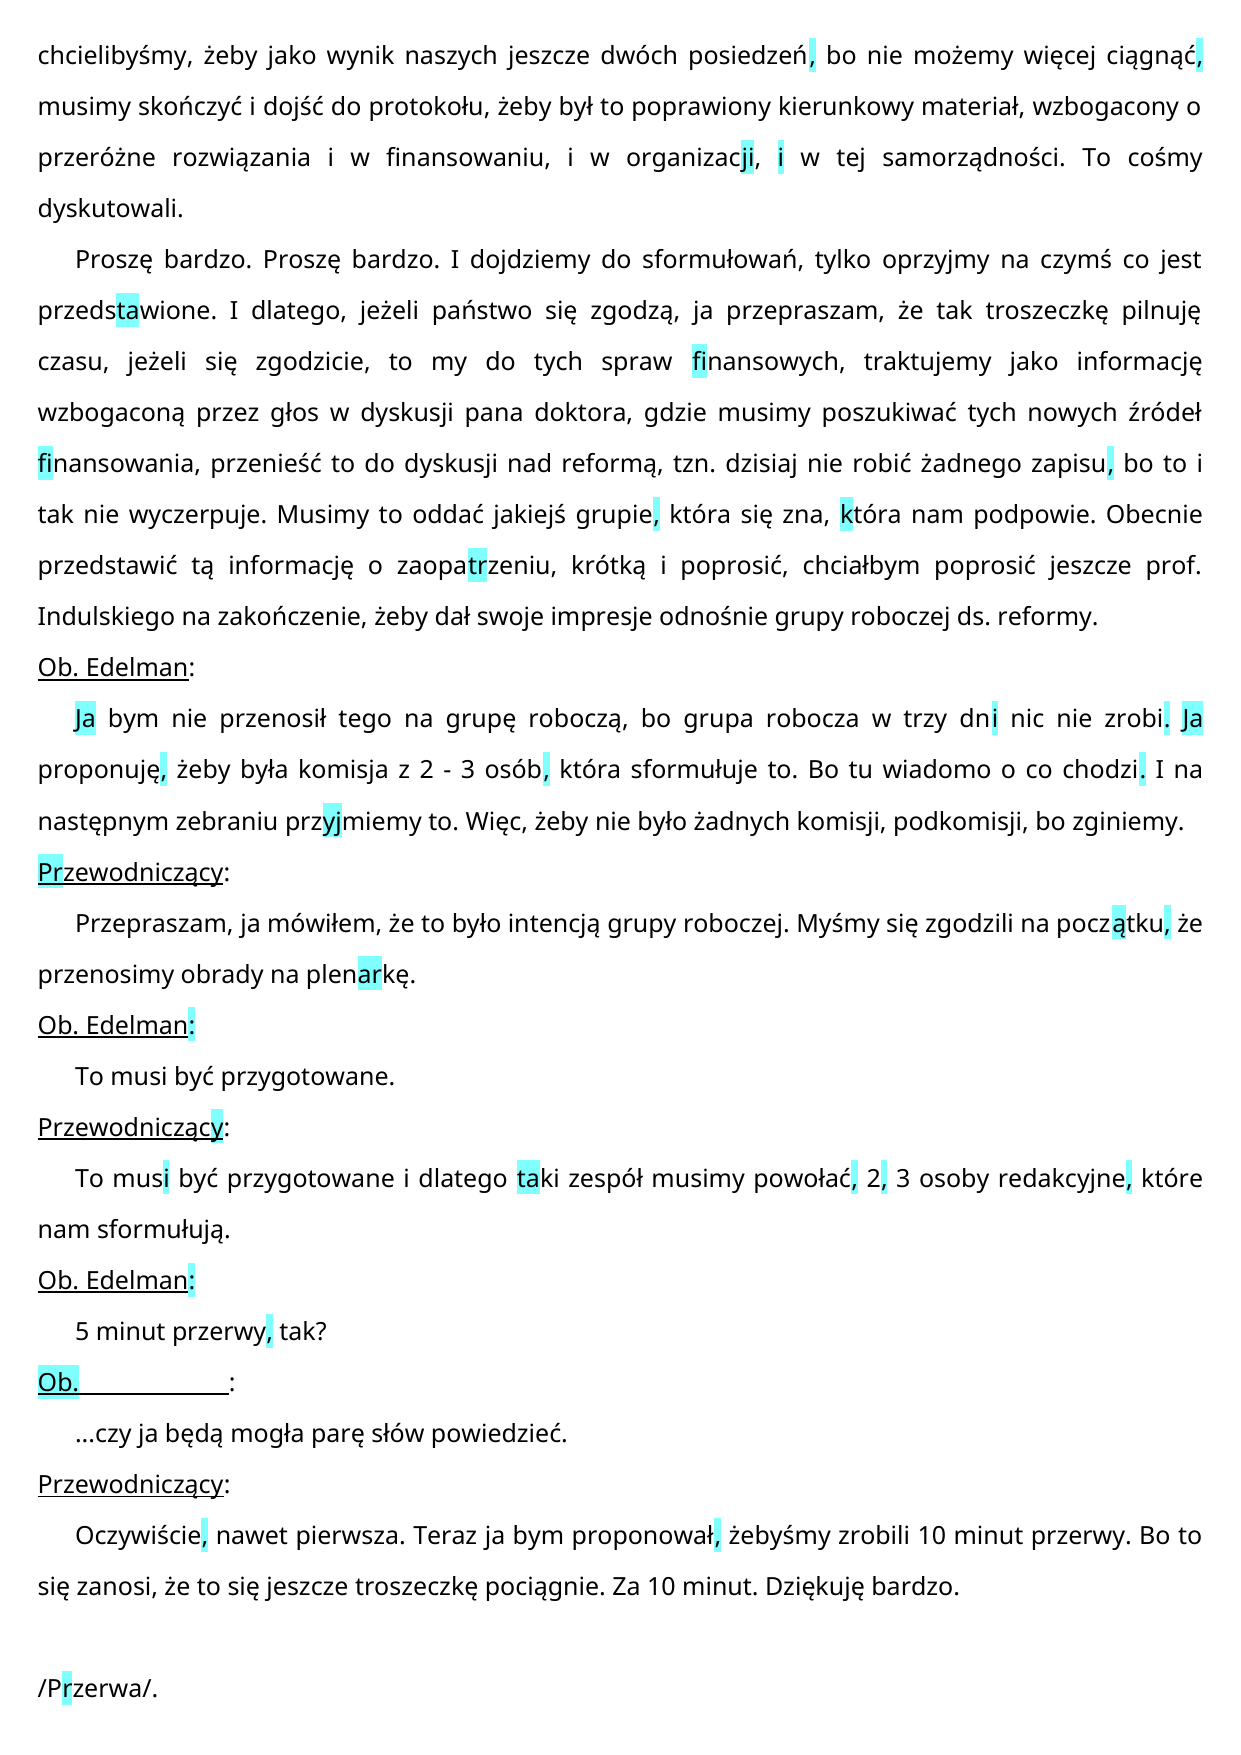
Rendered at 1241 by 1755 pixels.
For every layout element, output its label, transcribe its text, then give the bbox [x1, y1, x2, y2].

text /Przerwa/. [37, 1671, 1203, 1705]
text Ob. Edelman: [37, 650, 1203, 684]
text Ob. Edelman: [37, 1007, 1203, 1041]
text To musi być przygotowane i dlatego taki zespół musimy powołać, 2, 3 osoby redakcyjne, które nam sformułują. [37, 1160, 1203, 1246]
text Proszę bardzo. Proszę bardzo. I dojdziemy do sformułowań, tylko oprzyjmy na czymś co jest przedstawione. I dlatego, jeżeli państwo się zgodzą, ja przepraszam, że tak troszeczkę pilnuję czasu, jeżeli się zgodzicie, to my do tych spraw finansowych, traktujemy jako informację wzbogaconą przez głos w dyskusji pana doktora, gdzie musimy poszukiwać tych nowych źródeł finansowania, przenieść to do dyskusji nad reformą, tzn. dzisiaj nie robić żadnego zapisu, bo to i tak nie wyczerpuje. Musimy to oddać jakiejś grupie, która się zna, która nam podpowie. Obecnie przedstawić tą informację o zaopatrzeniu, krótką i poprosić, chciałbym poprosić jeszcze prof. Indulskiego na zakończenie, żeby dał swoje impresje odnośnie grupy roboczej ds. reformy. [37, 242, 1203, 633]
text ...czy ja będą mogła parę słów powiedzieć. [37, 1416, 1203, 1450]
text Ob. Edelman: [37, 1262, 1203, 1297]
text Ob. : [37, 1364, 1203, 1399]
text Przewodniczący: [37, 1109, 1203, 1143]
text 5 minut przerwy, tak? [37, 1313, 1203, 1348]
text Ja bym nie przenosił tego na grupę roboczą, bo grupa robocza w trzy dni nic nie zrobi. Ja proponuję, żeby była komisja z 2 - 3 osób, która sformułuje to. Bo tu wiadomo o co chodzi. I na następnym zebraniu przyjmiemy to. Więc, żeby nie było żadnych komisji, podkomisji, bo zginiemy. [37, 701, 1203, 837]
text chcielibyśmy, żeby jako wynik naszych jeszcze dwóch posiedzeń, bo nie możemy więcej ciągnąć, musimy skończyć i dojść do protokołu, żeby był to poprawiony kierunkowy materiał, wzbogacony o przeróżne rozwiązania i w finansowaniu, i w organizacji, i w tej samorządności. To cośmy dyskutowali. [37, 37, 1203, 225]
text To musi być przygotowane. [37, 1058, 1203, 1092]
text Przewodniczący: [37, 1467, 1203, 1501]
text Oczywiście, nawet pierwsza. Teraz ja bym proponował, żebyśmy zrobili 10 minut przerwy. Bo to się zanosi, że to się jeszcze troszeczkę pociągnie. Za 10 minut. Dziękuję bardzo. [37, 1518, 1203, 1603]
text Przewodniczący: [37, 854, 1203, 888]
text Przepraszam, ja mówiłem, że to było intencją grupy roboczej. Myśmy się zgodzili na początku, że przenosimy obrady na plenarkę. [37, 905, 1203, 990]
